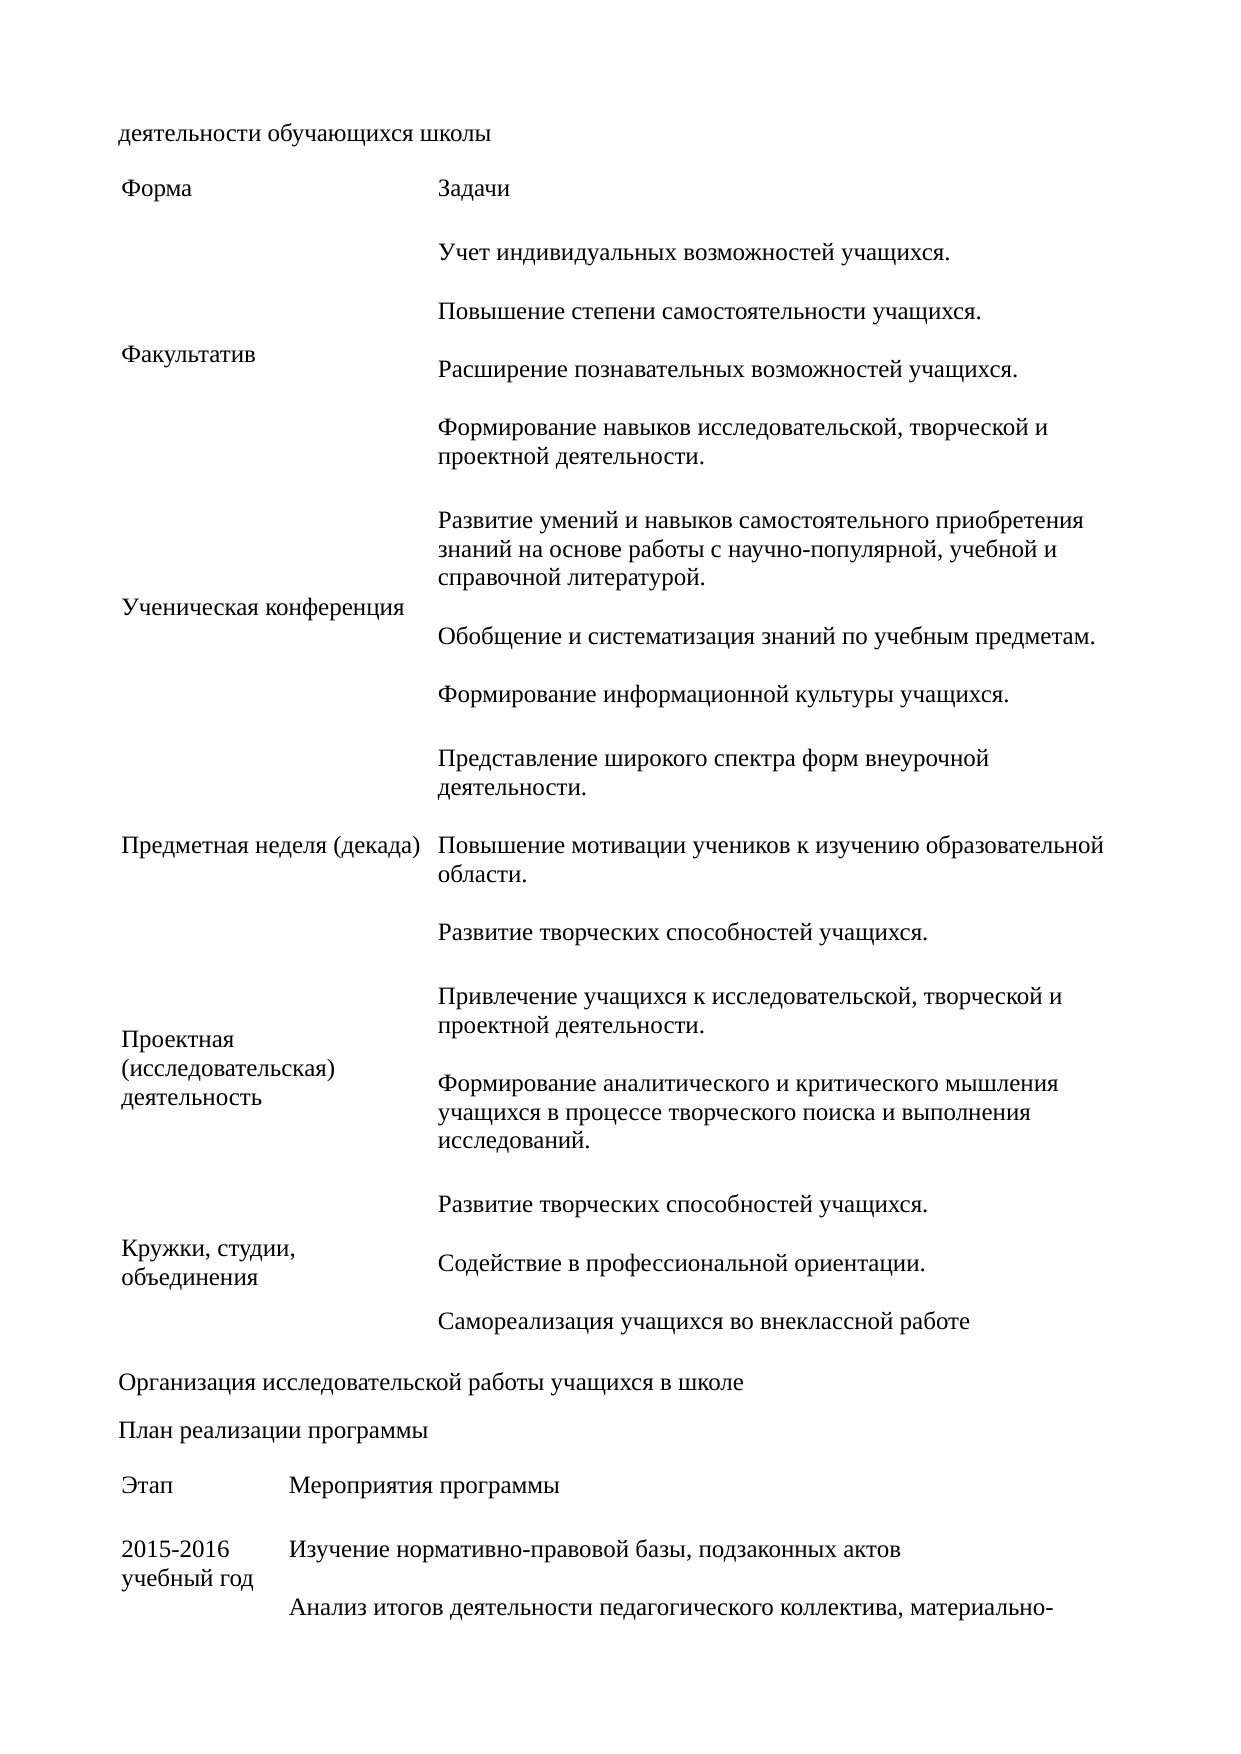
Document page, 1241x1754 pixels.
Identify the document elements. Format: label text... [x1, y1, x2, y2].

table_header Задачи [435, 171, 1122, 234]
table_header Форма [118, 171, 435, 234]
table_cell 2015-2016 учебный год [118, 1531, 286, 1624]
table_header Мероприятия программы [286, 1467, 1122, 1531]
table_cell Развитие творческих способностей учащихся. Содействие в профессиональной ориентации. Самореализация учащихся во внеклассной работе [435, 1187, 1122, 1367]
table_cell Привлечение учащихся к исследовательской, творческой и проектной деятельности. Формирование аналитического и критического мышления учащихся в процессе творческого поиска и выполнения исследований. [435, 978, 1122, 1187]
table_cell Изучение нормативно-правовой базы, подзаконных актов Анализ итогов деятельности педагогического коллектива, материально- [286, 1531, 1122, 1624]
table_cell Учет индивидуальных возможностей учащихся. Повышение степени самостоятельности учащихся. Расширение познавательных возможностей учащихся. Формирование навыков исследовательской, творческой и проектной деятельности. [435, 235, 1122, 502]
table_cell Представление широкого спектра форм внеурочной деятельности. Повышение мотивации учеников к изучению образовательной области. Развитие творческих способностей учащихся. [435, 740, 1122, 978]
table_cell Кружки, студии, объединения [118, 1187, 435, 1367]
text План реализации программы [118, 1415, 1122, 1443]
table_header Этап [118, 1467, 286, 1531]
table_cell Проектная (исследовательская) деятельность [118, 978, 435, 1187]
table_cell Факультатив [118, 235, 435, 502]
text Организация исследовательской работы учащихся в школе [118, 1367, 1122, 1396]
text деятельности обучающихся школы [118, 118, 1122, 147]
table_cell Ученическая конференция [118, 502, 435, 740]
table_cell Развитие умений и навыков самостоятельного приобретения знаний на основе работы с научно-популярной, учебной и справочной литературой. Обобщение и систематизация знаний по учебным предметам. Формирование информационной культуры учащихся. [435, 502, 1122, 740]
table_cell Предметная неделя (декада) [118, 740, 435, 978]
